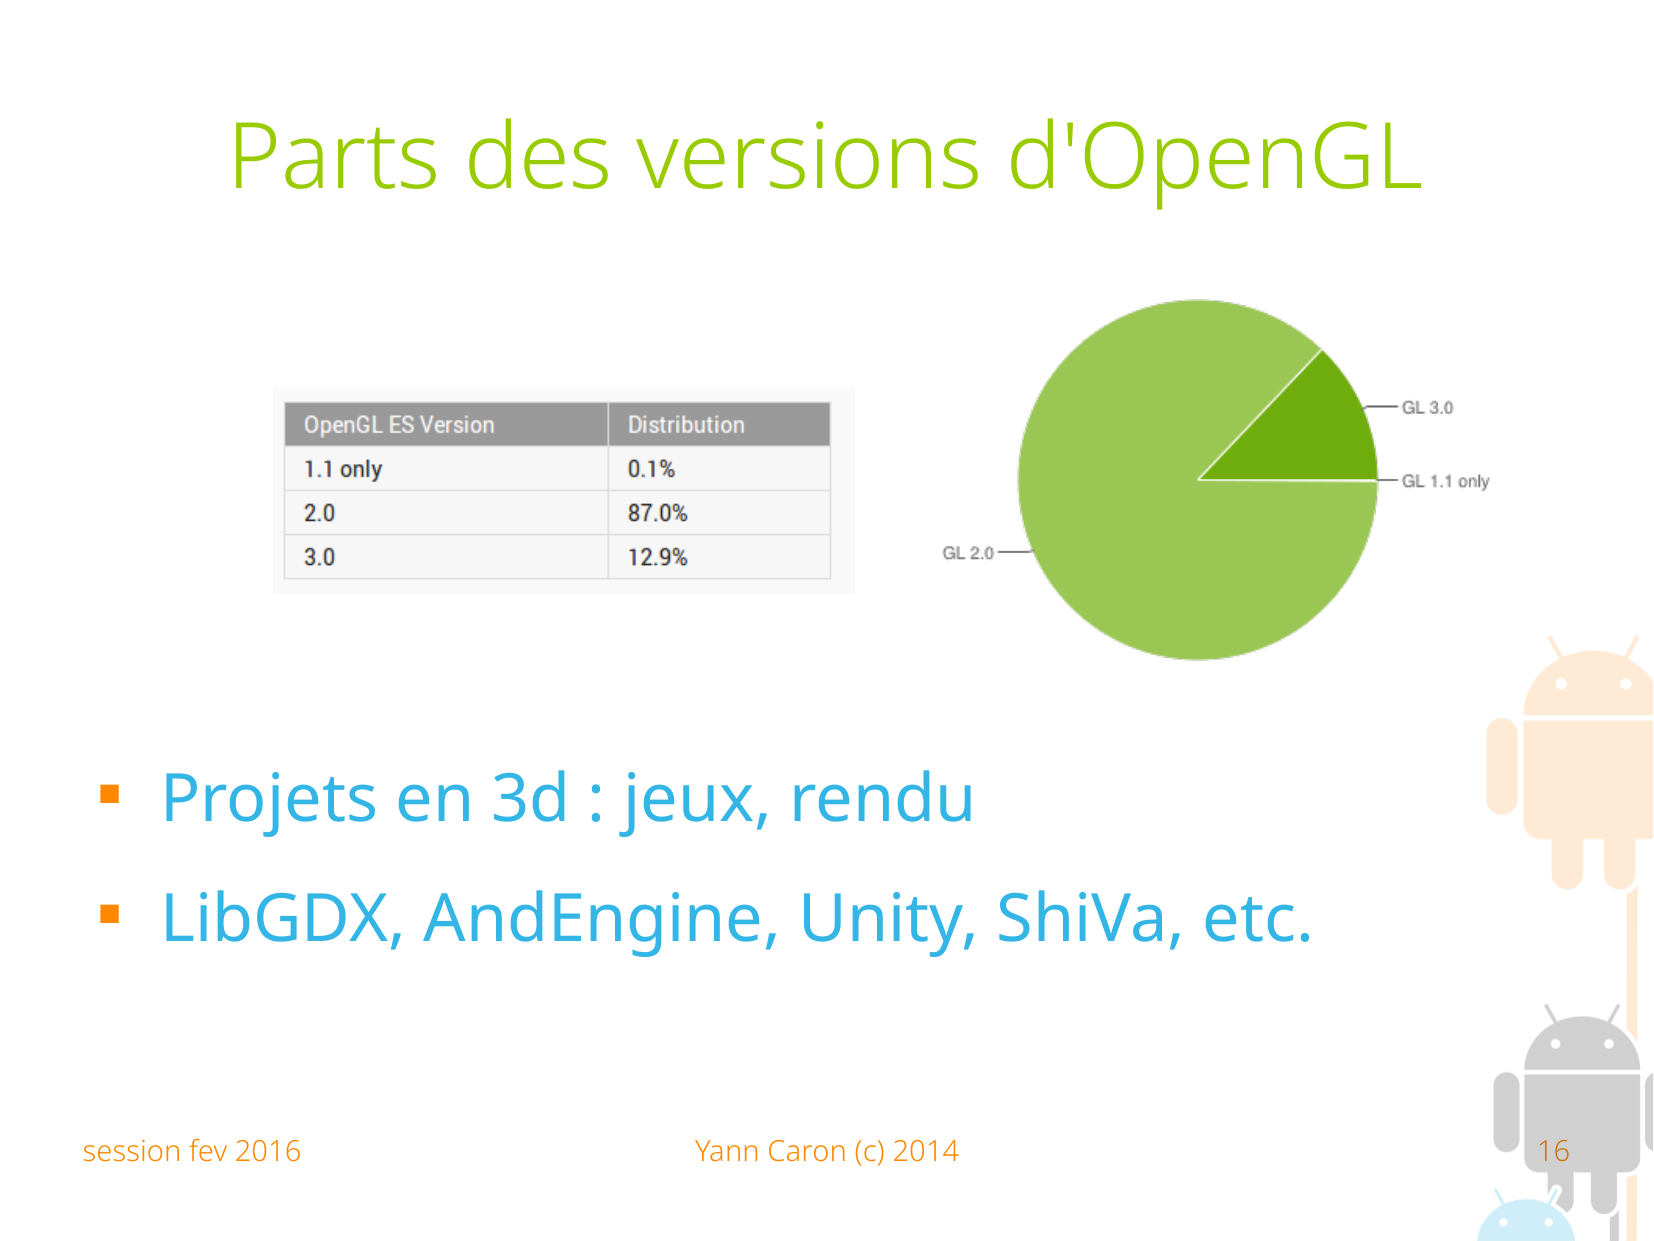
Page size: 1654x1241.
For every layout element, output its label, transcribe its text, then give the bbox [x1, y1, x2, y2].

picture [240, 284, 1654, 1241]
list Projets en 3d : jeux, rendu LibGDX, AndEngine, Unity, ShiVa, etc. [82, 750, 1571, 1010]
title Parts des versions d'OpenGL [82, 49, 1571, 257]
